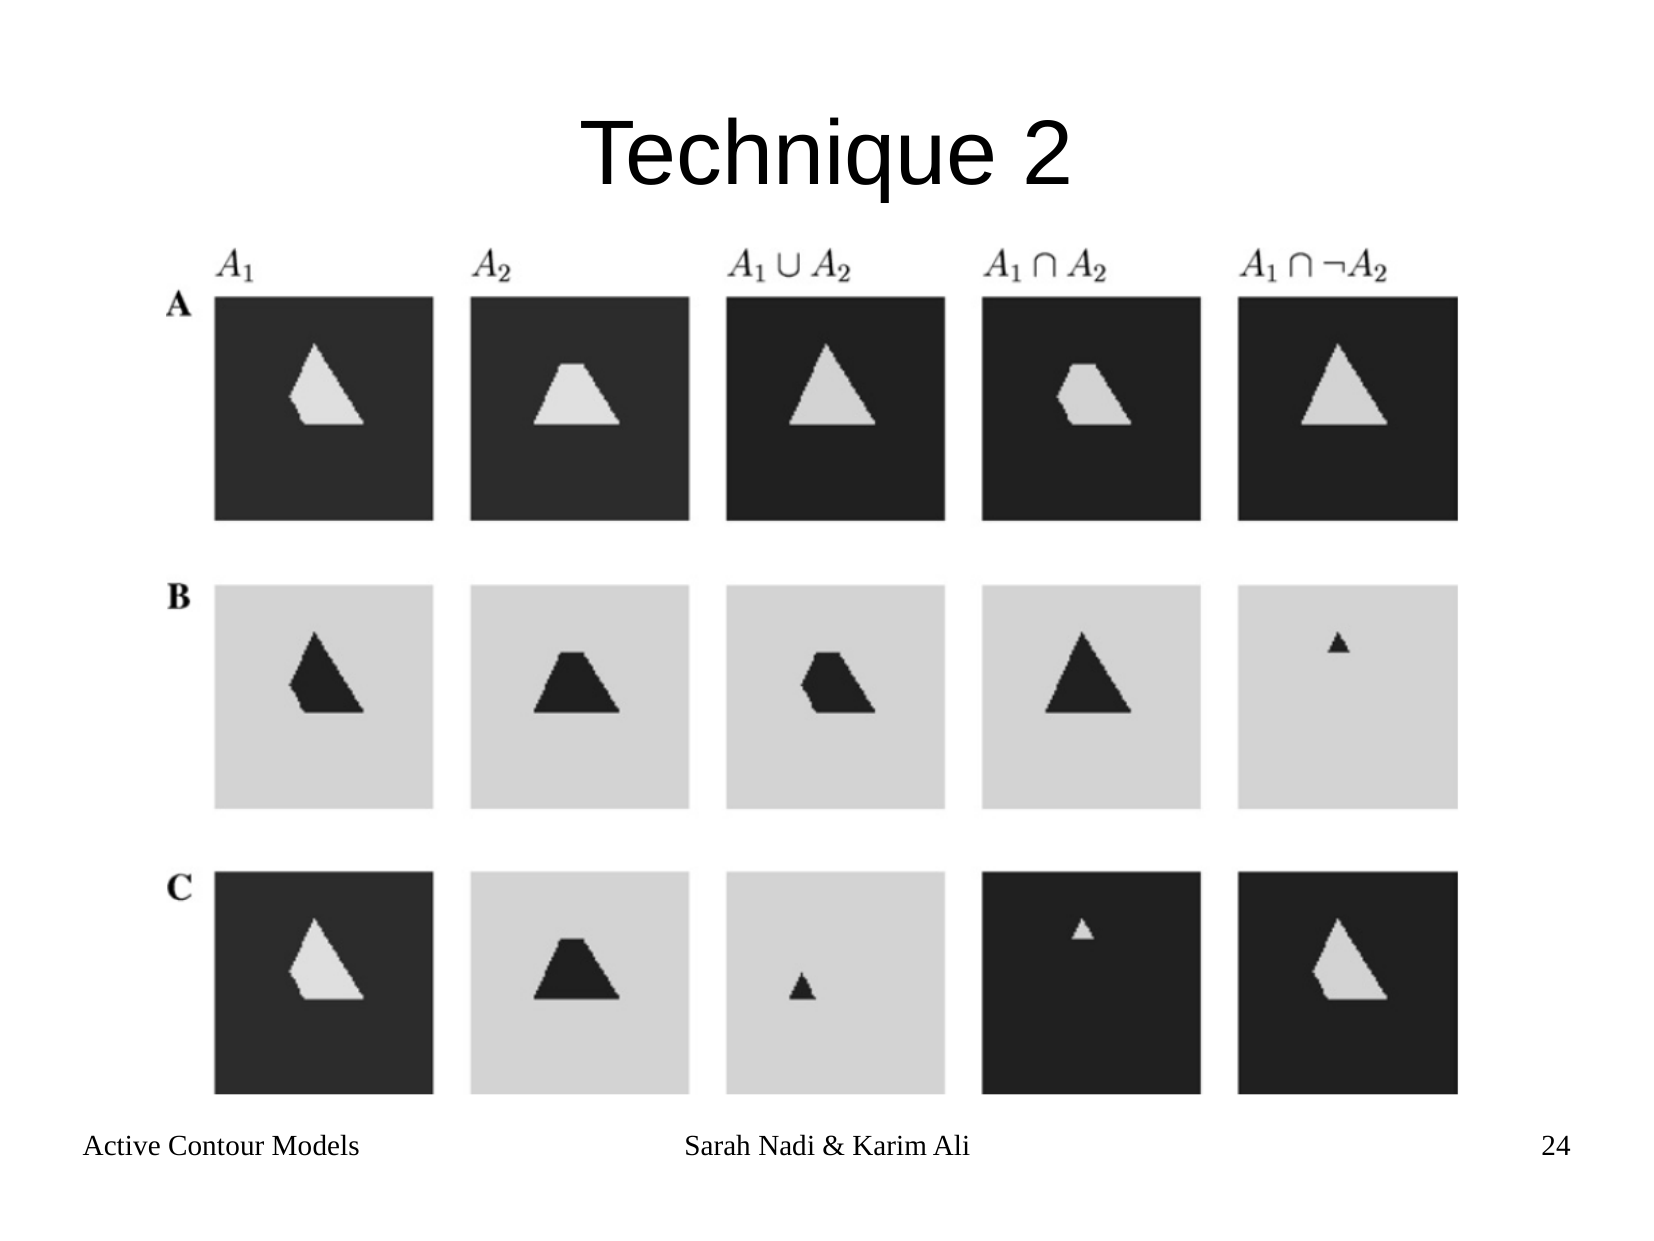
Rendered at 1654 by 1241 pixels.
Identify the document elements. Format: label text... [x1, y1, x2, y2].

picture [166, 237, 1489, 1122]
title Technique 2 [82, 56, 1571, 250]
